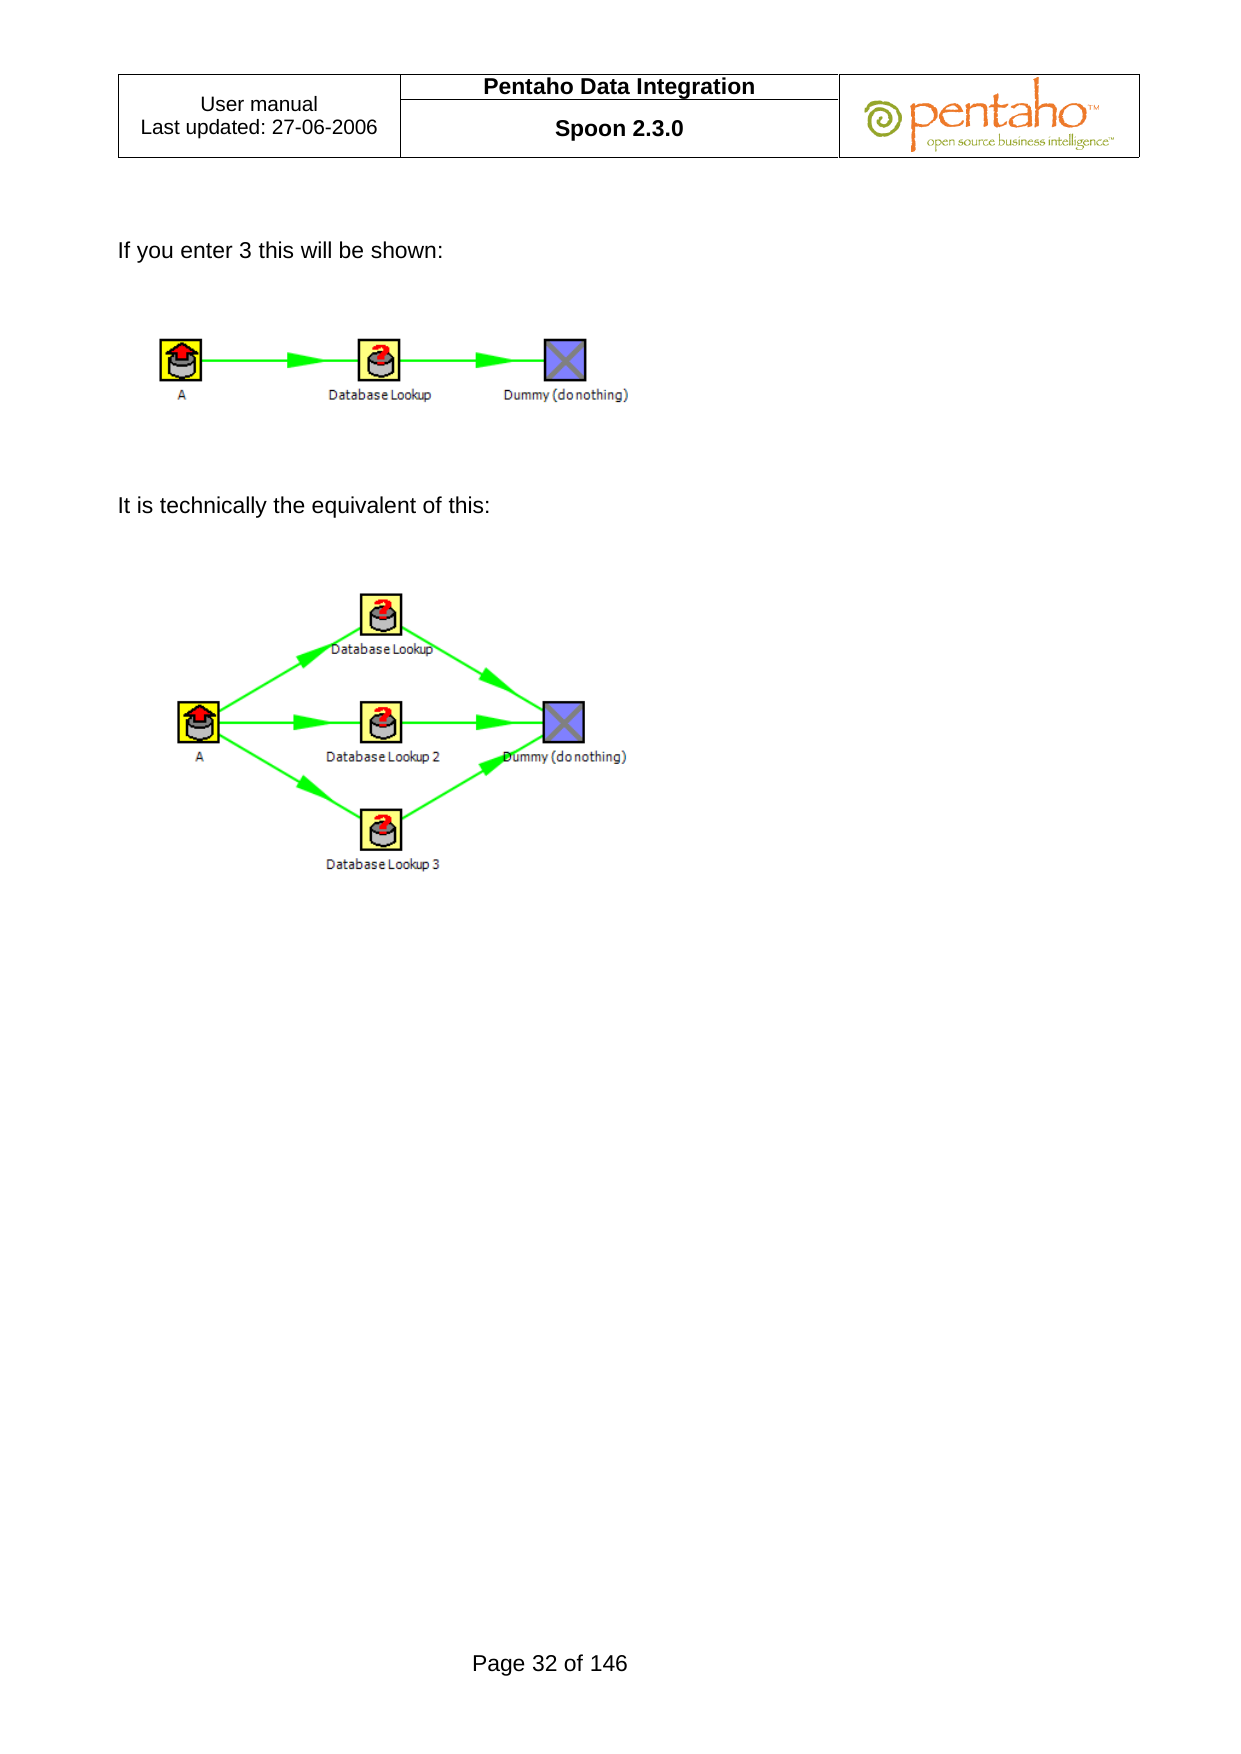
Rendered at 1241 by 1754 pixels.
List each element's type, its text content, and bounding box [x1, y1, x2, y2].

text It is technically the equivalent of this: [117, 493, 1137, 519]
picture [117, 289, 668, 463]
text If you enter 3 this will be shown: [117, 238, 1137, 264]
picture [117, 544, 666, 932]
